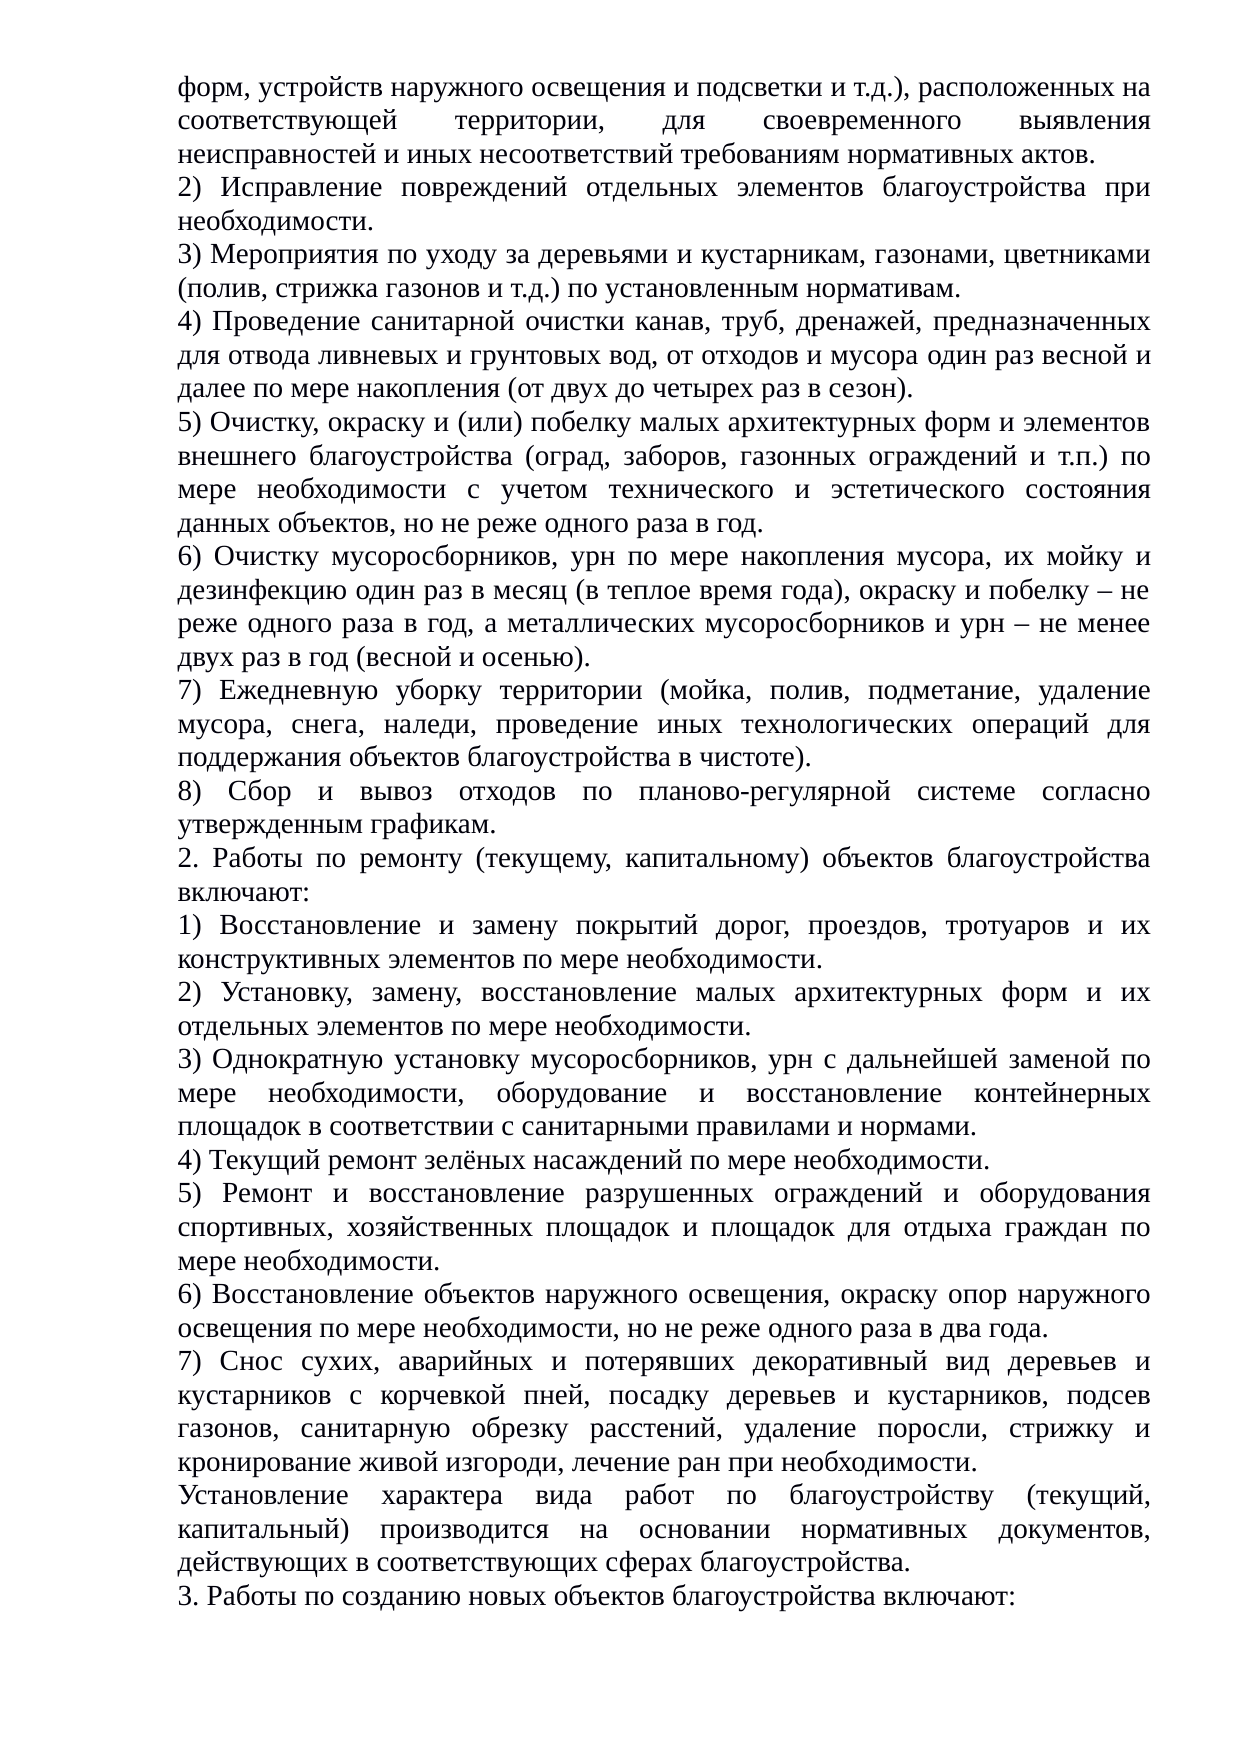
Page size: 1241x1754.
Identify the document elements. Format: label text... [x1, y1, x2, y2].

text 8) Сбор и вывоз отходов по планово-регулярной системе согласно утвержденным графикам. [177, 773, 1152, 840]
text 7) Ежедневную уборку территории (мойка, полив, подметание, удаление мусора, снега, наледи, проведение иных технологических операций для поддержания объектов благоустройства в чистоте). [177, 672, 1152, 773]
text 2) Исправление повреждений отдельных элементов благоустройства при необходимости. [177, 169, 1152, 236]
text 5) Очистку, окраску и (или) побелку малых архитектурных форм и элементов внешнего благоустройства (оград, заборов, газонных ограждений и т.п.) по мере необходимости с учетом технического и эстетического состояния данных объектов, но не реже одного раза в год. [177, 404, 1152, 538]
text 2. Работы по ремонту (текущему, капитальному) объектов благоустройства включают: [177, 840, 1152, 907]
text Установление характера вида работ по благоустройству (текущий, капитальный) производится на основании нормативных документов, действующих в соответствующих сферах благоустройства. [177, 1477, 1152, 1578]
text 1) Восстановление и замену покрытий дорог, проездов, тротуаров и их конструктивных элементов по мере необходимости. [177, 907, 1152, 974]
text 3) Мероприятия по уходу за деревьями и кустарникам, газонами, цветниками (полив, стрижка газонов и т.д.) по установленным нормативам. [177, 236, 1152, 303]
text 4) Текущий ремонт зелёных насаждений по мере необходимости. [177, 1142, 1152, 1176]
text форм, устройств наружного освещения и подсветки и т.д.), расположенных на соответствующей территории, для своевременного выявления неисправностей и иных несоответствий требованиям нормативных актов. [177, 69, 1152, 169]
text 6) Очистку мусоросборников, урн по мере накопления мусора, их мойку и дезинфекцию один раз в месяц (в теплое время года), окраску и побелку – не реже одного раза в год, а металлических мусоросборников и урн – не менее двух раз в год (весной и осенью). [177, 538, 1152, 672]
text 6) Восстановление объектов наружного освещения, окраску опор наружного освещения по мере необходимости, но не реже одного раза в два года. [177, 1276, 1152, 1343]
text 3. Работы по созданию новых объектов благоустройства включают: [177, 1578, 1152, 1612]
text 5) Ремонт и восстановление разрушенных ограждений и оборудования спортивных, хозяйственных площадок и площадок для отдыха граждан по мере необходимости. [177, 1176, 1152, 1276]
text 3) Однократную установку мусоросборников, урн с дальнейшей заменой по мере необходимости, оборудование и восстановление контейнерных площадок в соответствии с санитарными правилами и нормами. [177, 1041, 1152, 1142]
text 4) Проведение санитарной очистки канав, труб, дренажей, предназначенных для отвода ливневых и грунтовых вод, от отходов и мусора один раз весной и далее по мере накопления (от двух до четырех раз в сезон). [177, 303, 1152, 404]
text 2) Установку, замену, восстановление малых архитектурных форм и их отдельных элементов по мере необходимости. [177, 974, 1152, 1041]
text 7) Снос сухих, аварийных и потерявших декоративный вид деревьев и кустарников с корчевкой пней, посадку деревьев и кустарников, подсев газонов, санитарную обрезку расстений, удаление поросли, стрижку и кронирование живой изгороди, лечение ран при необходимости. [177, 1343, 1152, 1477]
